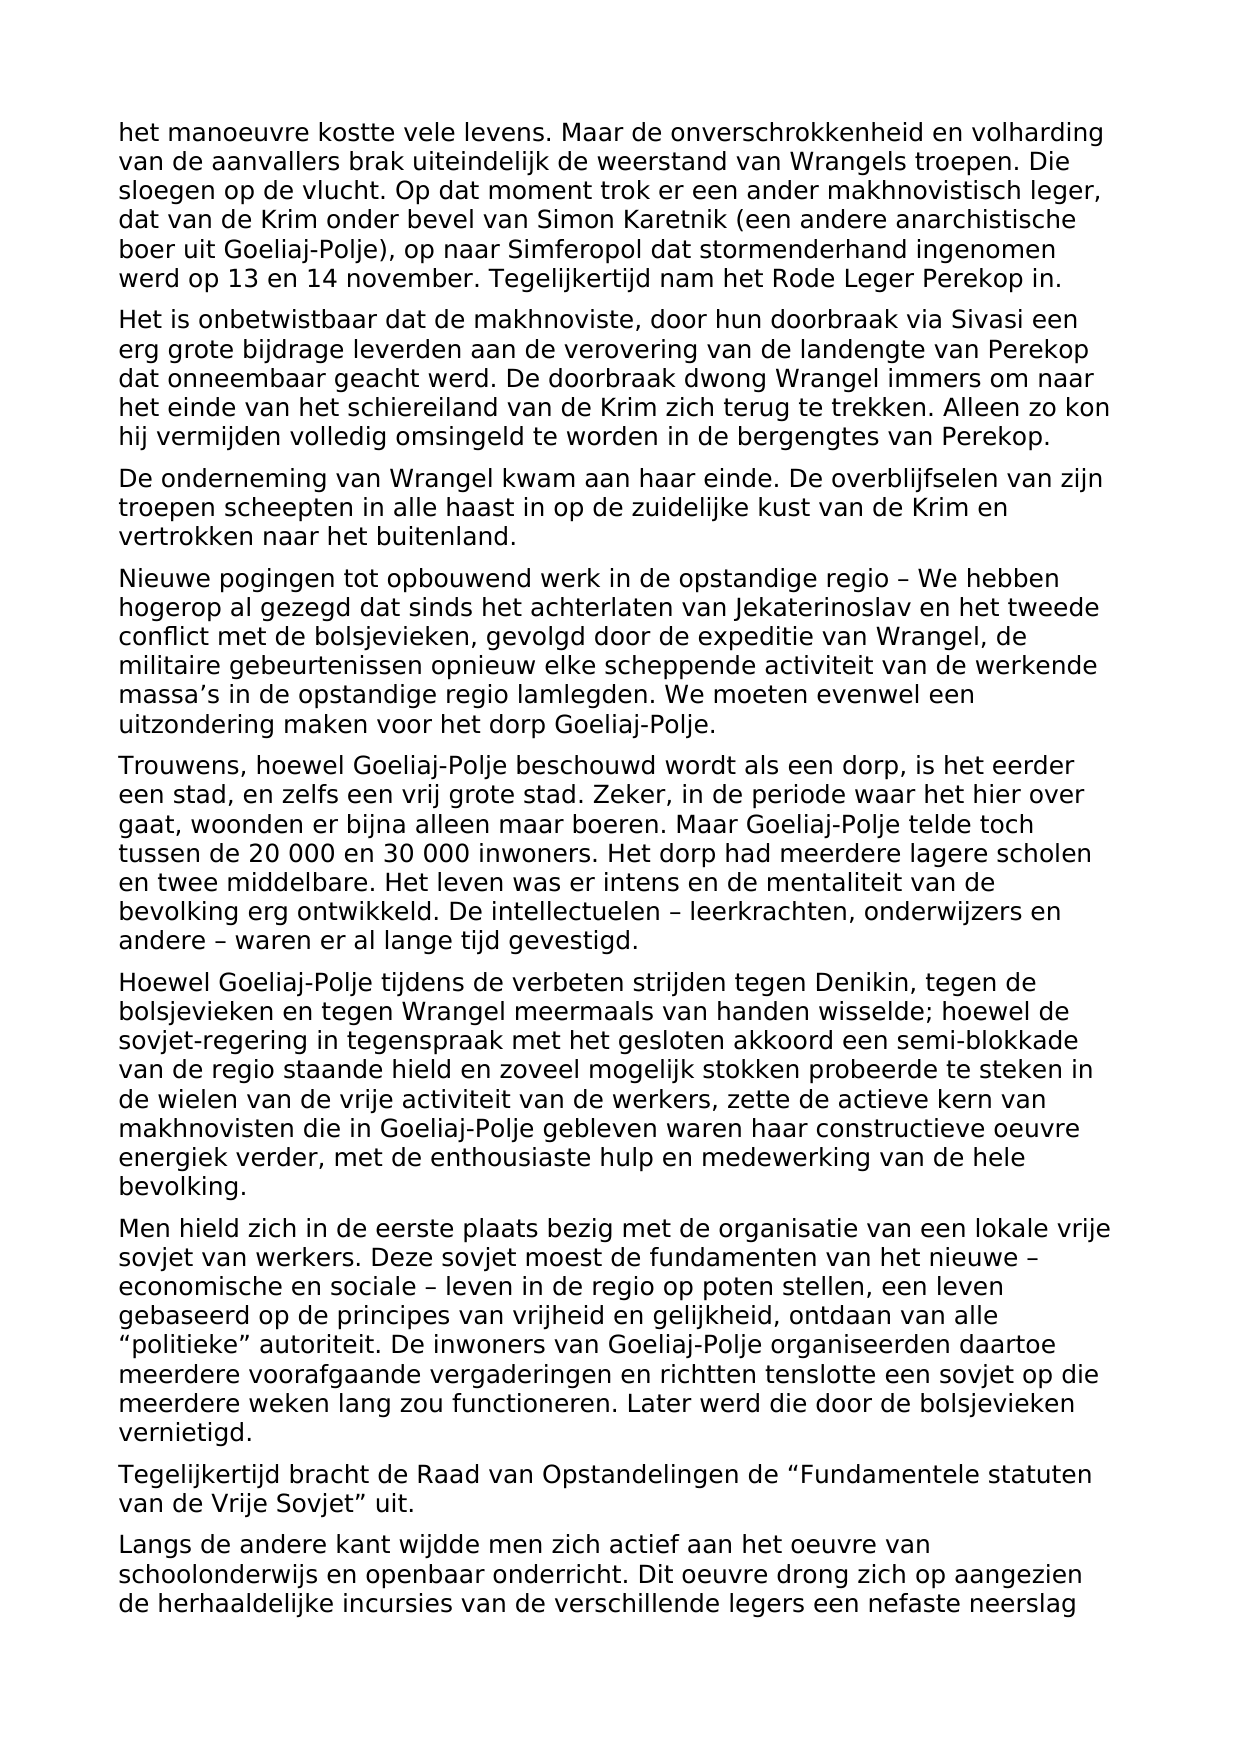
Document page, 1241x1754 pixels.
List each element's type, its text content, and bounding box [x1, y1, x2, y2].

text Men hield zich in de eerste plaats bezig met de organisatie van een lokale vrije sovjet van werkers. Deze sovjet moest de fundamenten van het nieuwe – economische en sociale – leven in de regio op poten stellen, een leven gebaseerd op de principes van vrijheid en gelijkheid, ontdaan van alle “politieke” autoriteit. De inwoners van Goeliaj-Polje organiseerden daartoe meerdere voorafgaande vergaderingen en richtten tenslotte een sovjet op die meerdere weken lang zou functioneren. Later werd die door de bolsjevieken vernietigd. [118, 1214, 1122, 1447]
text Trouwens, hoewel Goeliaj-Polje beschouwd wordt als een dorp, is het eerder een stad, en zelfs een vrij grote stad. Zeker, in de periode waar het hier over gaat, woonden er bijna alleen maar boeren. Maar Goeliaj-Polje telde toch tussen de 20 000 en 30 000 inwoners. Het dorp had meerdere lagere scholen en twee middelbare. Het leven was er intens en de mentaliteit van de bevolking erg ontwikkeld. De intellectuelen – leerkrachten, onderwijzers en andere – waren er al lange tijd gevestigd. [118, 751, 1122, 956]
text Hoewel Goeliaj-Polje tijdens de verbeten strijden tegen Denikin, tegen de bolsjevieken en tegen Wrangel meermaals van handen wisselde; hoewel de sovjet-regering in tegenspraak met het gesloten akkoord een semi-blokkade van de regio staande hield en zoveel mogelijk stokken probeerde te steken in de wielen van de vrije activiteit van de werkers, zette de actieve kern van makhnovisten die in Goeliaj-Polje gebleven waren haar constructieve oeuvre energiek verder, met de enthousiaste hulp en medewerking van de hele bevolking. [118, 968, 1122, 1201]
text Langs de andere kant wijdde men zich actief aan het oeuvre van schoolonderwijs en openbaar onderricht. Dit oeuvre drong zich op aangezien de herhaaldelijke incursies van de verschillende legers een nefaste neerslag [118, 1531, 1122, 1618]
text De onderneming van Wrangel kwam aan haar einde. De overblijfselen van zijn troepen scheepten in alle haast in op de zuidelijke kust van de Krim en vertrokken naar het buitenland. [118, 464, 1122, 551]
text het manoeuvre kostte vele levens. Maar de onverschrokkenheid en volharding van de aanvallers brak uiteindelijk de weerstand van Wrangels troepen. Die sloegen op de vlucht. Op dat moment trok er een ander makhnovistisch leger, dat van de Krim onder bevel van Simon Karetnik (een andere anarchistische boer uit Goeliaj-Polje), op naar Simferopol dat stormenderhand ingenomen werd op 13 en 14 november. Tegelijkertijd nam het Rode Leger Perekop in. [118, 118, 1122, 293]
text Nieuwe pogingen tot opbouwend werk in de opstandige regio – We hebben hogerop al gezegd dat sinds het achterlaten van Jekaterinoslav en het tweede conflict met de bolsjevieken, gevolgd door de expeditie van Wrangel, de militaire gebeurtenissen opnieuw elke scheppende activiteit van de werkende massa’s in de opstandige regio lamlegden. We moeten evenwel een uitzondering maken voor het dorp Goeliaj-Polje. [118, 564, 1122, 739]
text Tegelijkertijd bracht de Raad van Opstandelingen de “Fundamentele statuten van de Vrije Sovjet” uit. [118, 1460, 1122, 1518]
text Het is onbetwistbaar dat de makhnoviste, door hun doorbraak via Sivasi een erg grote bijdrage leverden aan de verovering van de landengte van Perekop dat onneembaar geacht werd. De doorbraak dwong Wrangel immers om naar het einde van het schiereiland van de Krim zich terug te trekken. Alleen zo kon hij vermijden volledig omsingeld te worden in de bergengtes van Perekop. [118, 306, 1122, 451]
